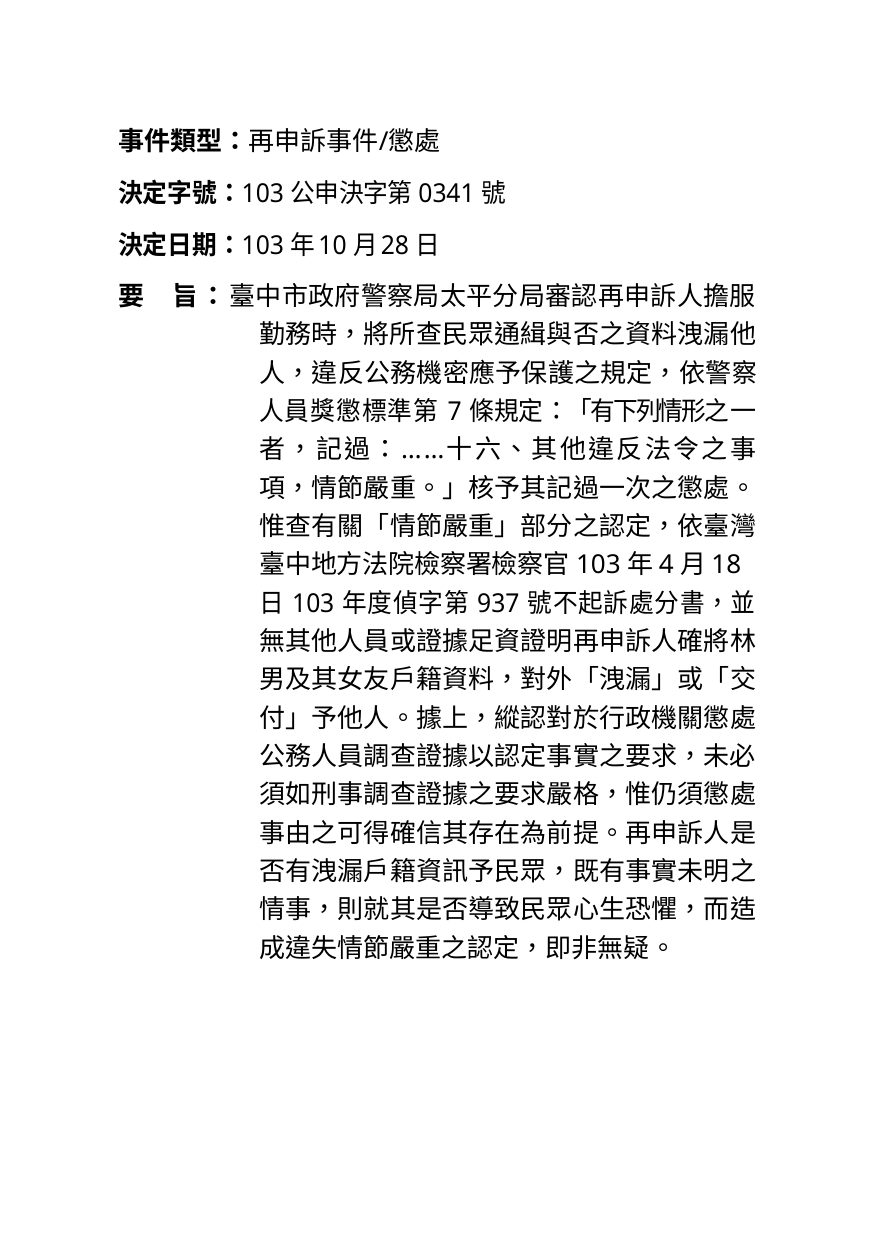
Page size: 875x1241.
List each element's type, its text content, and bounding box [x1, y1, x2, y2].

text 日 103 年度偵字第 937 號不起訴處分書，並無其他人員或證據足資證明再申訴人確將林男及其女友戶籍資料，對外「洩漏」或「交付」予他人。據上，縱認對於行政機關懲處公務人員調查證據以認定事實之要求，未必須如刑事調查證據之要求嚴格，惟仍須懲處事由之可得確信其存在為前提。再申訴人是否有洩漏戶籍資訊予民眾，既有事實未明之情事，則就其是否導致民眾心生恐懼，而造成違失情節嚴重之認定，即非無疑。 [259, 584, 756, 965]
text 事件類型：再申訴事件/懲處 [118, 123, 793, 158]
text 決定字號：103 公申決字第 0341 號決定日期：103 年 10 月 28 日 [118, 175, 515, 262]
text 要 旨：臺中市政府警察局太平分局審認再申訴人擔服勤務時，將所查民眾通緝與否之資料洩漏他人，違反公務機密應予保護之規定，依警察人員獎懲標準第 7 條規定：「有下列情形之一者，記過：……十六、其他違反法令之事項，情節嚴重。」核予其記過一次之懲處。惟查有關「情節嚴重」部分之認定，依臺灣臺中地方法院檢察署檢察官 103 年 4 月 18 [118, 278, 757, 582]
